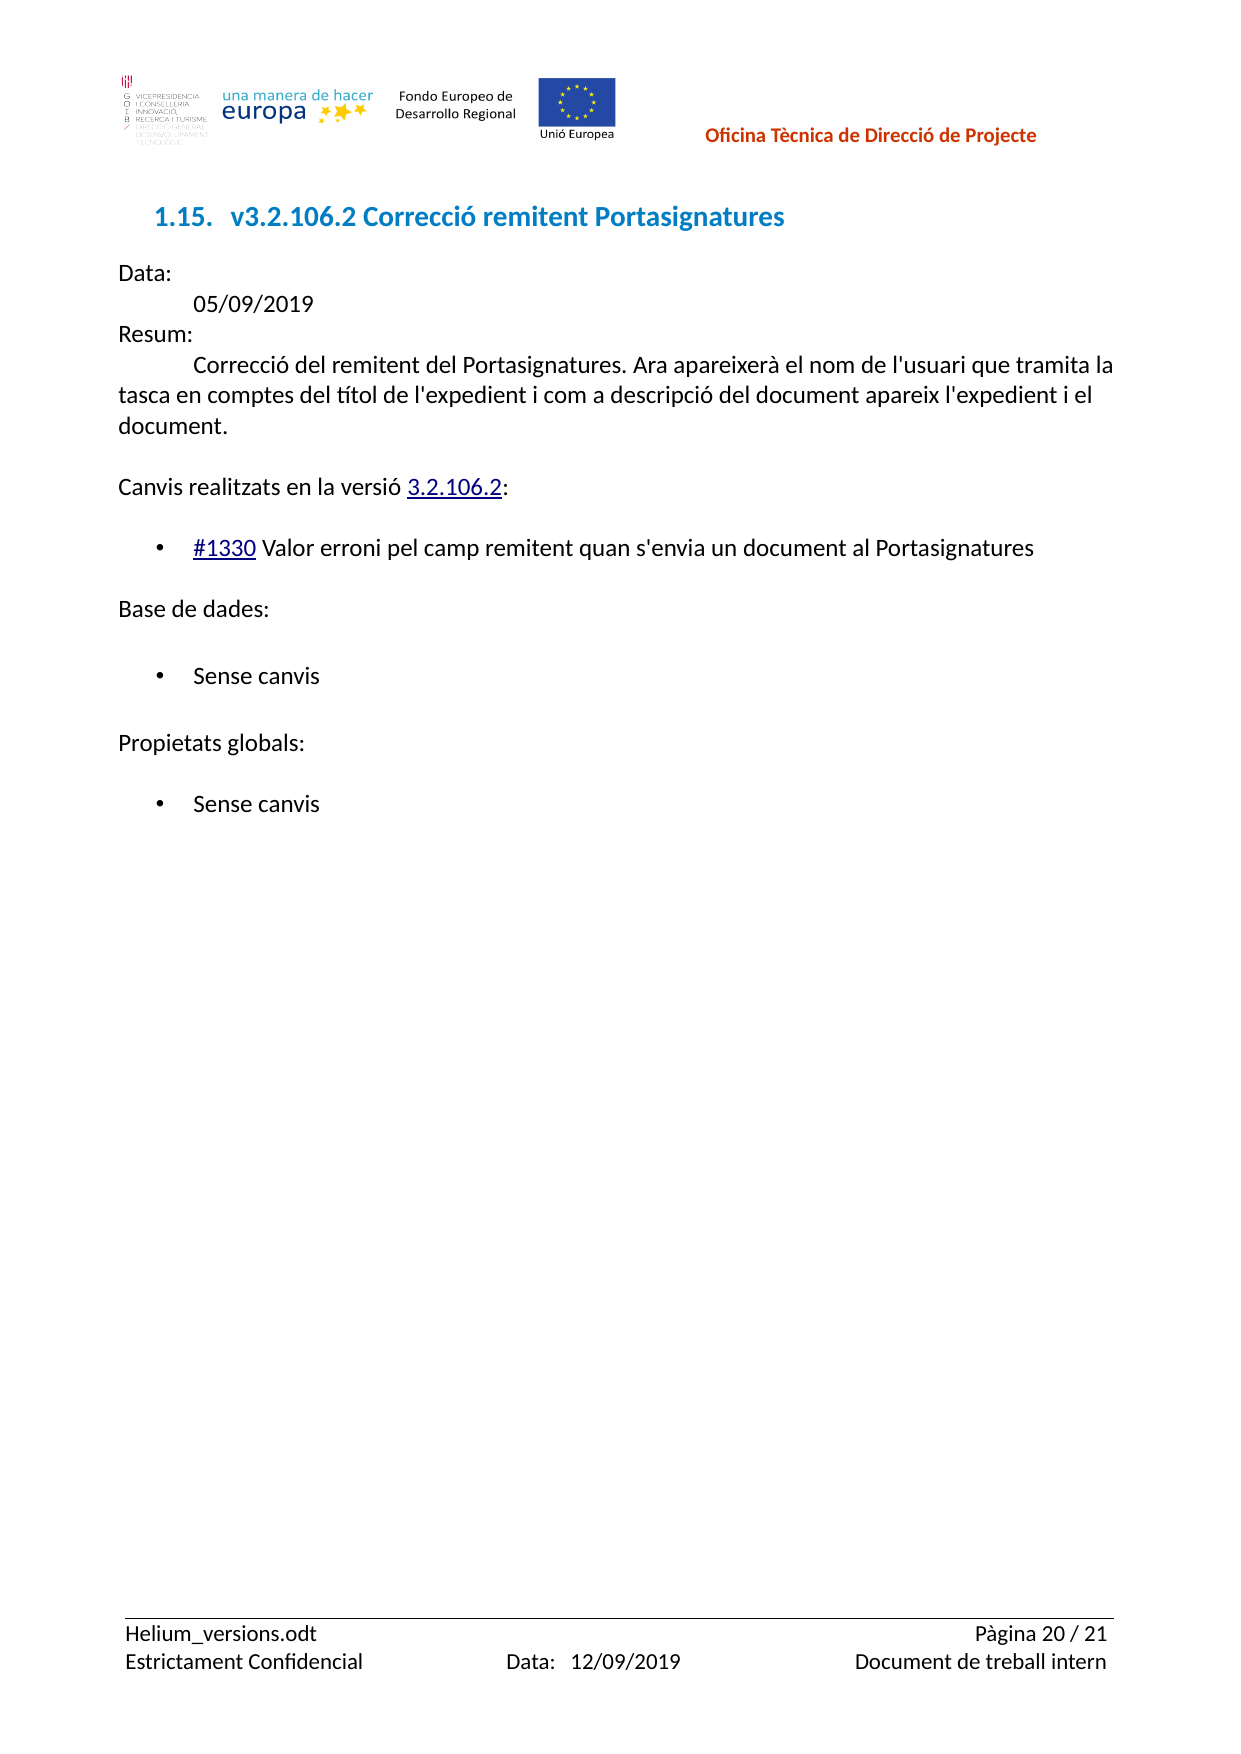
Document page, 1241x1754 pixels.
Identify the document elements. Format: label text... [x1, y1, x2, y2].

text Canvis realitzats en la versió 3.2.106.2: [118, 471, 1122, 502]
picture [118, 73, 213, 147]
text 05/09/2019 [118, 288, 1122, 319]
subtitle v3.2.106.2 Correcció remitent Portasignatures [153, 198, 1122, 234]
text Resum: [118, 319, 1122, 349]
list #1330 Valor erroni pel camp remitent quan s'envia un document al Portasignatures [156, 532, 1122, 563]
text Data: [118, 258, 1122, 288]
text Propietats globals: [118, 727, 1122, 758]
text Correcció del remitent del Portasignatures. Ara apareixerà el nom de l'usuari que tramita la tasca en comptes del títol de l'expedient i com a descripció del document apareix l'expedient i el document. [118, 349, 1122, 441]
list Sense canvis [156, 788, 1122, 819]
picture [219, 73, 621, 147]
text Base de dades: [118, 593, 1122, 624]
list Sense canvis [156, 660, 1122, 691]
